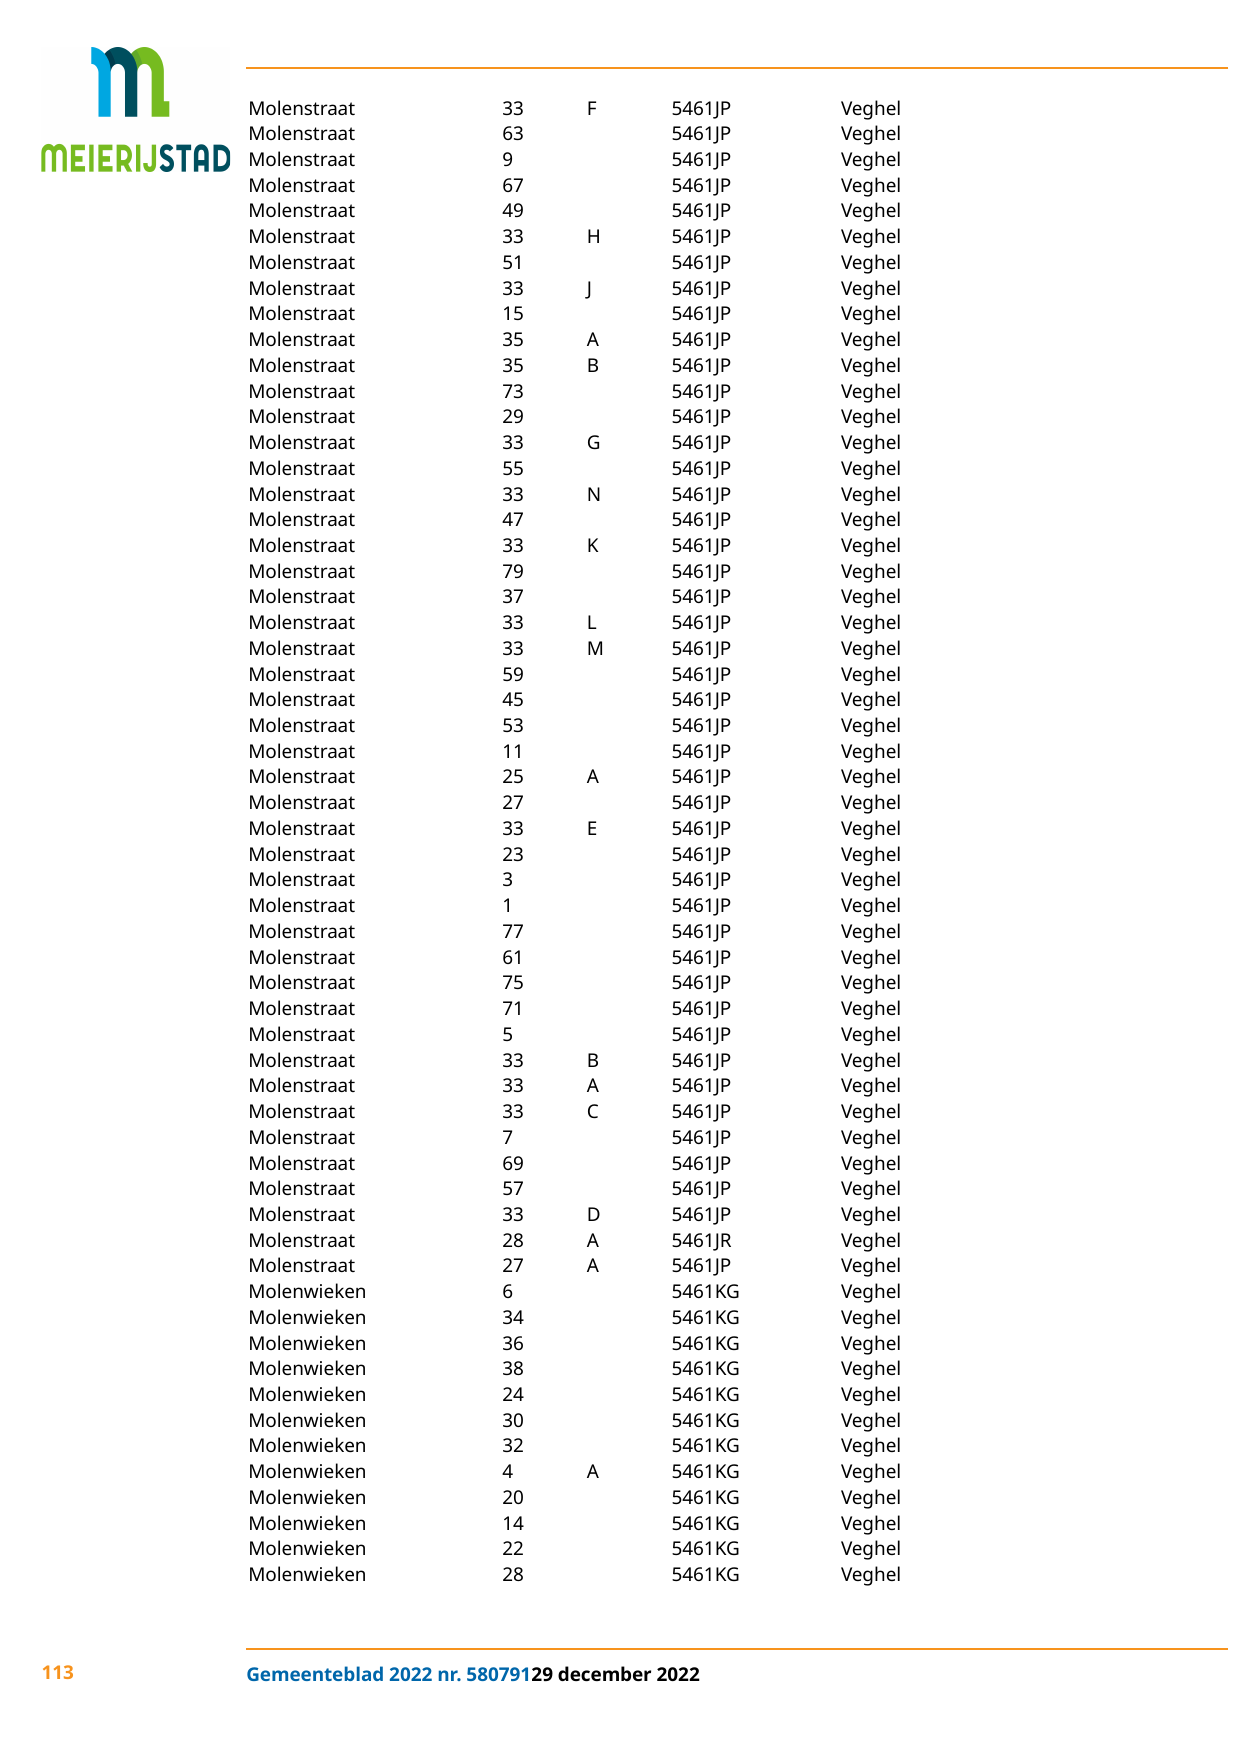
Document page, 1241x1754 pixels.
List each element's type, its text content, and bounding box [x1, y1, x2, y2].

table_cell 28 [502, 1227, 587, 1253]
table_cell [587, 1278, 671, 1304]
table_cell Veghel [841, 790, 1066, 815]
table_cell Molenstraat [248, 1175, 502, 1201]
table_cell Molenstraat [248, 1124, 502, 1150]
table_cell 5461KG [671, 1330, 841, 1356]
table_cell Veghel [841, 609, 1066, 635]
table_cell 5461JP [671, 867, 841, 892]
table_cell Veghel [841, 893, 1066, 918]
table_cell Veghel [841, 1381, 1066, 1407]
table_cell Molenstraat [248, 95, 502, 121]
table_cell L [587, 609, 671, 635]
table_cell Veghel [841, 1561, 1066, 1587]
table_cell Molenstraat [248, 172, 502, 198]
table_cell 11 [502, 738, 587, 764]
table_cell Molenstraat [248, 275, 502, 301]
table_cell 5461KG [671, 1356, 841, 1381]
table_cell [587, 970, 671, 995]
table_cell Molenstraat [248, 455, 502, 481]
table_cell 71 [502, 995, 587, 1021]
table_cell Veghel [841, 1021, 1066, 1047]
table_cell Molenstraat [248, 1073, 502, 1098]
table_cell Veghel [841, 352, 1066, 378]
table_cell Molenstraat [248, 429, 502, 455]
table_cell Molenwieken [248, 1561, 502, 1587]
table_cell 5461JP [671, 1124, 841, 1150]
table_cell 5461KG [671, 1536, 841, 1561]
table_cell 5461JP [671, 584, 841, 609]
table_cell Molenstraat [248, 352, 502, 378]
table_cell 33 [502, 609, 587, 635]
table_cell [587, 455, 671, 481]
table_cell Veghel [841, 867, 1066, 892]
table_cell 5461JP [671, 609, 841, 635]
table_cell Veghel [841, 1227, 1066, 1253]
table_cell Veghel [841, 506, 1066, 532]
table_cell Veghel [841, 995, 1066, 1021]
table_cell [587, 1175, 671, 1201]
table_cell [587, 1021, 671, 1047]
table_cell Molenstraat [248, 661, 502, 687]
table_cell Molenstraat [248, 249, 502, 275]
table_cell 20 [502, 1484, 587, 1510]
table_cell Molenwieken [248, 1407, 502, 1433]
table_cell F [587, 95, 671, 121]
table_cell 25 [502, 764, 587, 789]
table_cell 5461JP [671, 893, 841, 918]
table_cell A [587, 326, 671, 352]
table_cell Veghel [841, 1124, 1066, 1150]
table_cell Veghel [841, 275, 1066, 301]
table_cell Molenstraat [248, 481, 502, 506]
table_cell Veghel [841, 429, 1066, 455]
table_cell Veghel [841, 455, 1066, 481]
table_cell 34 [502, 1304, 587, 1330]
table_cell [587, 1124, 671, 1150]
table_cell 9 [502, 146, 587, 172]
table_cell [587, 995, 671, 1021]
table_cell [587, 1356, 671, 1381]
table_cell 5461JP [671, 275, 841, 301]
table_cell Molenstraat [248, 841, 502, 867]
table_cell D [587, 1201, 671, 1227]
table_cell 7 [502, 1124, 587, 1150]
table_cell 36 [502, 1330, 587, 1356]
table_cell C [587, 1098, 671, 1124]
table_cell 5461JP [671, 841, 841, 867]
table_cell Molenwieken [248, 1433, 502, 1458]
table_cell Molenwieken [248, 1356, 502, 1381]
table_cell Veghel [841, 1201, 1066, 1227]
table_cell 5461KG [671, 1459, 841, 1484]
table_cell 30 [502, 1407, 587, 1433]
table_cell Molenstraat [248, 995, 502, 1021]
table_cell 6 [502, 1278, 587, 1304]
table_cell 5461KG [671, 1433, 841, 1458]
table_cell 5 [502, 1021, 587, 1047]
table_cell Veghel [841, 815, 1066, 841]
table_cell 29 [502, 404, 587, 429]
table_cell [587, 1407, 671, 1433]
table_cell Molenwieken [248, 1536, 502, 1561]
table_cell 5461JP [671, 790, 841, 815]
table_cell Molenstraat [248, 712, 502, 738]
table_cell [587, 1561, 671, 1587]
table_cell Molenwieken [248, 1459, 502, 1484]
table_cell [587, 687, 671, 712]
table_cell Molenstraat [248, 918, 502, 944]
table_cell A [587, 764, 671, 789]
table_cell Veghel [841, 1098, 1066, 1124]
table_cell Veghel [841, 661, 1066, 687]
table_cell Veghel [841, 198, 1066, 223]
table_cell 33 [502, 275, 587, 301]
table_cell [587, 661, 671, 687]
table_cell [587, 867, 671, 892]
table_cell [587, 146, 671, 172]
table_cell 5461JP [671, 1253, 841, 1278]
table_cell 1 [502, 893, 587, 918]
table_cell Veghel [841, 918, 1066, 944]
table_cell Veghel [841, 944, 1066, 969]
table_cell Molenstraat [248, 1021, 502, 1047]
table_cell [587, 1150, 671, 1175]
table_cell Molenstraat [248, 198, 502, 223]
table_cell 5461JP [671, 1150, 841, 1175]
table_cell B [587, 1047, 671, 1072]
table_cell Molenstraat [248, 944, 502, 969]
table_cell 51 [502, 249, 587, 275]
table_cell [587, 841, 671, 867]
table_cell 5461KG [671, 1381, 841, 1407]
table_cell Molenstraat [248, 815, 502, 841]
table_cell 5461JP [671, 455, 841, 481]
table_cell Veghel [841, 687, 1066, 712]
table_cell A [587, 1227, 671, 1253]
table_cell Molenwieken [248, 1381, 502, 1407]
table_cell [587, 378, 671, 403]
table_cell 33 [502, 224, 587, 249]
table_cell [587, 1330, 671, 1356]
table_cell 27 [502, 1253, 587, 1278]
table_cell Molenstraat [248, 224, 502, 249]
table_cell Veghel [841, 1536, 1066, 1561]
table_cell B [587, 352, 671, 378]
table_cell 33 [502, 815, 587, 841]
table_cell Veghel [841, 532, 1066, 558]
table_cell Molenstraat [248, 301, 502, 326]
table_cell [587, 172, 671, 198]
table_cell 5461JP [671, 121, 841, 146]
table_cell 5461JP [671, 301, 841, 326]
table_cell 5461JP [671, 970, 841, 995]
table_cell Veghel [841, 404, 1066, 429]
table_cell Molenwieken [248, 1278, 502, 1304]
table_cell [587, 301, 671, 326]
table_cell Molenstraat [248, 893, 502, 918]
table_cell 33 [502, 481, 587, 506]
table_cell 47 [502, 506, 587, 532]
table_cell 33 [502, 532, 587, 558]
table_cell H [587, 224, 671, 249]
table_cell Veghel [841, 1356, 1066, 1381]
table_cell Veghel [841, 584, 1066, 609]
table_cell 5461JP [671, 764, 841, 789]
table_cell 77 [502, 918, 587, 944]
table_cell Molenstraat [248, 1098, 502, 1124]
table_cell 5461JP [671, 532, 841, 558]
table_cell 5461JP [671, 1073, 841, 1098]
table_cell 38 [502, 1356, 587, 1381]
table_cell [587, 1304, 671, 1330]
table_cell Veghel [841, 1459, 1066, 1484]
table_cell [587, 790, 671, 815]
table_cell 5461JP [671, 326, 841, 352]
table_cell Molenstraat [248, 1047, 502, 1072]
table_cell 5461JP [671, 95, 841, 121]
table_cell Veghel [841, 481, 1066, 506]
table_cell 5461JP [671, 249, 841, 275]
table_cell J [587, 275, 671, 301]
table_cell 55 [502, 455, 587, 481]
table_cell 33 [502, 1047, 587, 1072]
table_cell 5461JP [671, 1201, 841, 1227]
table_cell 5461JP [671, 1047, 841, 1072]
table_cell 5461JP [671, 558, 841, 584]
table_cell [587, 1433, 671, 1458]
table_cell Veghel [841, 1304, 1066, 1330]
table_cell [587, 738, 671, 764]
table_cell Veghel [841, 95, 1066, 121]
table_cell 28 [502, 1561, 587, 1587]
table_cell Veghel [841, 378, 1066, 403]
table_cell Veghel [841, 172, 1066, 198]
picture [41, 47, 231, 172]
table_cell Veghel [841, 1510, 1066, 1536]
table_cell 5461KG [671, 1484, 841, 1510]
table_cell 61 [502, 944, 587, 969]
table_cell [587, 404, 671, 429]
table_cell Veghel [841, 301, 1066, 326]
table_cell 5461JP [671, 429, 841, 455]
table_cell 5461JP [671, 172, 841, 198]
table_cell Molenstraat [248, 609, 502, 635]
table_cell [587, 944, 671, 969]
table_cell Molenstraat [248, 584, 502, 609]
table_cell Veghel [841, 558, 1066, 584]
table_cell 75 [502, 970, 587, 995]
table_cell 5461JP [671, 146, 841, 172]
table_cell 5461JP [671, 224, 841, 249]
table_cell Molenstraat [248, 687, 502, 712]
table_cell 14 [502, 1510, 587, 1536]
table_cell Veghel [841, 1150, 1066, 1175]
table_cell 33 [502, 1073, 587, 1098]
table_cell Molenstraat [248, 970, 502, 995]
table_cell Molenstraat [248, 1150, 502, 1175]
table_cell A [587, 1459, 671, 1484]
table_cell Molenstraat [248, 506, 502, 532]
table_cell Molenstraat [248, 738, 502, 764]
table_cell 33 [502, 635, 587, 661]
table_cell Molenstraat [248, 1201, 502, 1227]
table_cell 5461JP [671, 815, 841, 841]
table_cell 5461JP [671, 1175, 841, 1201]
table_cell Veghel [841, 146, 1066, 172]
table_cell Molenstraat [248, 558, 502, 584]
table_cell 5461JP [671, 1098, 841, 1124]
table_cell Veghel [841, 738, 1066, 764]
table_cell Veghel [841, 1433, 1066, 1458]
table_cell Veghel [841, 712, 1066, 738]
table_cell 5461JP [671, 352, 841, 378]
table_cell 5461JR [671, 1227, 841, 1253]
table_cell [587, 1381, 671, 1407]
table_cell 5461JP [671, 198, 841, 223]
table_cell 5461JP [671, 944, 841, 969]
table_cell 63 [502, 121, 587, 146]
table_cell Molenstraat [248, 867, 502, 892]
table_cell A [587, 1073, 671, 1098]
table_cell Molenstraat [248, 1227, 502, 1253]
table_cell [587, 1536, 671, 1561]
table_cell [587, 712, 671, 738]
table_cell 33 [502, 95, 587, 121]
table_cell Molenstraat [248, 146, 502, 172]
table_cell 27 [502, 790, 587, 815]
table_cell 5461JP [671, 687, 841, 712]
table_cell 33 [502, 429, 587, 455]
table_cell Veghel [841, 326, 1066, 352]
table_cell [587, 1484, 671, 1510]
table_cell 33 [502, 1098, 587, 1124]
table_cell [587, 918, 671, 944]
table_cell 59 [502, 661, 587, 687]
table_cell G [587, 429, 671, 455]
table_cell A [587, 1253, 671, 1278]
table_cell M [587, 635, 671, 661]
table_cell E [587, 815, 671, 841]
table_cell 5461KG [671, 1278, 841, 1304]
table_cell Molenstraat [248, 790, 502, 815]
table_cell [587, 584, 671, 609]
table_cell Molenwieken [248, 1330, 502, 1356]
table_cell Veghel [841, 635, 1066, 661]
table_cell 79 [502, 558, 587, 584]
table_cell Veghel [841, 1175, 1066, 1201]
table_cell Molenstraat [248, 378, 502, 403]
table_cell 5461JP [671, 506, 841, 532]
table_cell 69 [502, 1150, 587, 1175]
table_cell 5461JP [671, 712, 841, 738]
table_cell 3 [502, 867, 587, 892]
table_cell Veghel [841, 1484, 1066, 1510]
table_cell 5461JP [671, 635, 841, 661]
table_cell Veghel [841, 1047, 1066, 1072]
table_cell 35 [502, 352, 587, 378]
table_cell [587, 121, 671, 146]
table_cell 22 [502, 1536, 587, 1561]
table_cell 5461JP [671, 481, 841, 506]
table_cell Veghel [841, 970, 1066, 995]
table_cell Veghel [841, 121, 1066, 146]
table_cell Veghel [841, 1330, 1066, 1356]
table_cell 5461JP [671, 661, 841, 687]
table_cell 73 [502, 378, 587, 403]
table_cell 5461KG [671, 1304, 841, 1330]
table_cell Veghel [841, 1253, 1066, 1278]
table_cell Molenwieken [248, 1304, 502, 1330]
table_cell 15 [502, 301, 587, 326]
table_cell Molenwieken [248, 1510, 502, 1536]
table_cell N [587, 481, 671, 506]
table_cell 37 [502, 584, 587, 609]
table_cell 5461KG [671, 1561, 841, 1587]
table_cell Molenstraat [248, 326, 502, 352]
table_cell 35 [502, 326, 587, 352]
table_cell 57 [502, 1175, 587, 1201]
table_cell Veghel [841, 1073, 1066, 1098]
table_cell Veghel [841, 249, 1066, 275]
table_cell Veghel [841, 224, 1066, 249]
table_cell 5461JP [671, 918, 841, 944]
table_cell 33 [502, 1201, 587, 1227]
table_cell 5461JP [671, 738, 841, 764]
table_cell 45 [502, 687, 587, 712]
table_cell [587, 558, 671, 584]
table_cell [587, 249, 671, 275]
table_cell [587, 506, 671, 532]
table_cell 4 [502, 1459, 587, 1484]
table_cell 49 [502, 198, 587, 223]
table_cell 5461KG [671, 1407, 841, 1433]
table_cell Veghel [841, 1278, 1066, 1304]
table_cell 5461KG [671, 1510, 841, 1536]
table_cell Molenstraat [248, 532, 502, 558]
table_cell 67 [502, 172, 587, 198]
table_cell Veghel [841, 841, 1066, 867]
table_cell Molenwieken [248, 1484, 502, 1510]
table_cell 53 [502, 712, 587, 738]
table_cell [587, 1510, 671, 1536]
table_cell [587, 893, 671, 918]
table_cell Veghel [841, 764, 1066, 789]
table_cell [587, 198, 671, 223]
table_cell 5461JP [671, 1021, 841, 1047]
table_cell 5461JP [671, 378, 841, 403]
table_cell 32 [502, 1433, 587, 1458]
table_cell Veghel [841, 1407, 1066, 1433]
table_cell 23 [502, 841, 587, 867]
table_cell K [587, 532, 671, 558]
table_cell Molenstraat [248, 404, 502, 429]
table_cell 5461JP [671, 404, 841, 429]
table_cell Molenstraat [248, 121, 502, 146]
table_cell Molenstraat [248, 1253, 502, 1278]
table_cell 5461JP [671, 995, 841, 1021]
table_cell 24 [502, 1381, 587, 1407]
table_cell Molenstraat [248, 635, 502, 661]
table_cell Molenstraat [248, 764, 502, 789]
